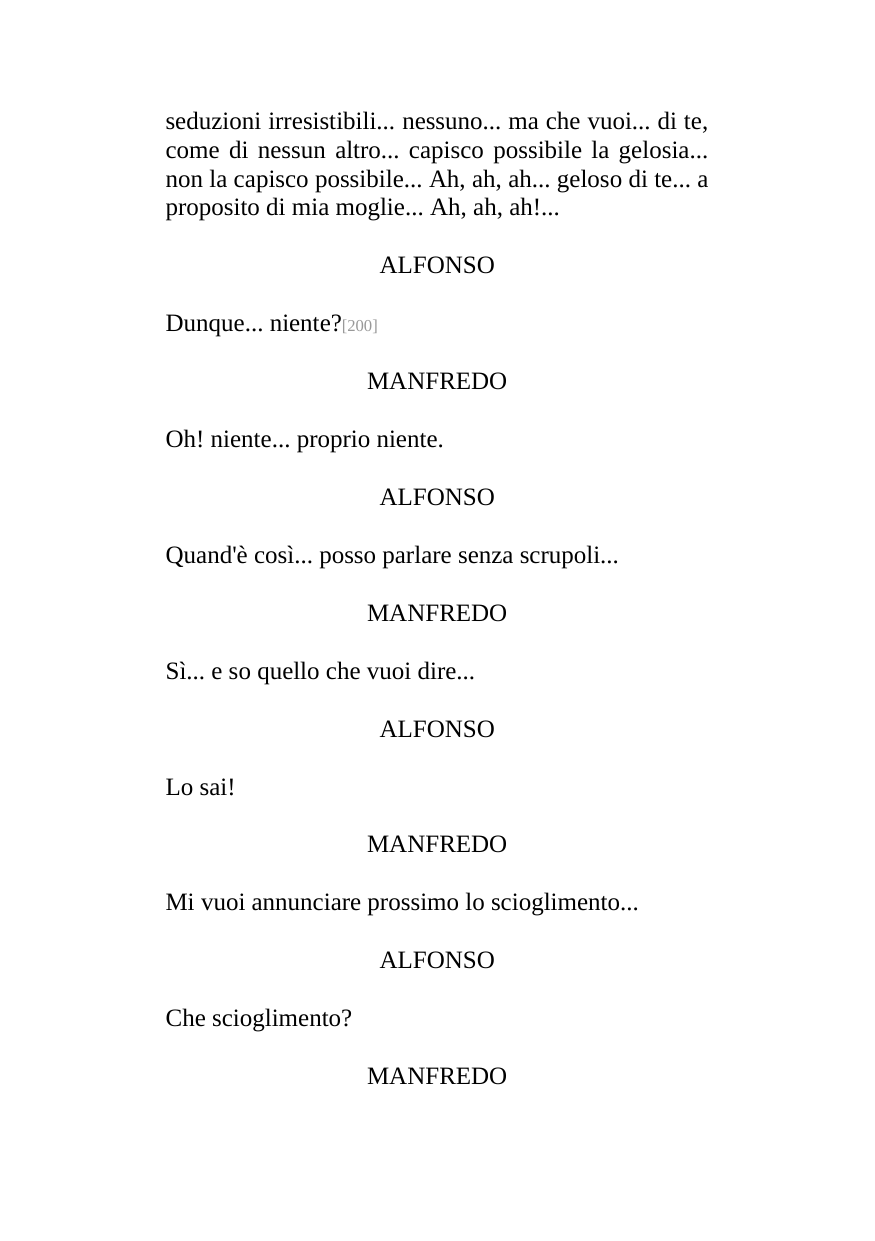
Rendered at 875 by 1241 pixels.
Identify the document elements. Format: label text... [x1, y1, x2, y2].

text Sì... e so quello che vuoi dire... [165, 656, 709, 684]
text MANFREDO [165, 1061, 709, 1090]
text ALFONSO [165, 482, 709, 511]
text Che scioglimento? [165, 1003, 709, 1032]
text ALFONSO [165, 945, 709, 974]
text MANFREDO [165, 366, 709, 395]
text ALFONSO [165, 714, 709, 742]
text Dunque... niente?[200] [165, 308, 709, 337]
text Lo sai! [165, 772, 709, 800]
text ALFONSO [165, 250, 709, 279]
text Mi vuoi annunciare prossimo lo scioglimento... [165, 887, 709, 916]
text seduzioni irresistibili... nessuno... ma che vuoi... di te, come di nessun altro... capisco possibile la gelosia... non la capisco possibile... Ah, ah, ah... geloso di te... a proposito di mia moglie... Ah, ah, ah!... [165, 106, 709, 221]
text MANFREDO [165, 598, 709, 627]
text Oh! niente... proprio niente. [165, 424, 709, 453]
text Quand'è così... posso parlare senza scrupoli... [165, 540, 709, 569]
text MANFREDO [165, 829, 709, 858]
